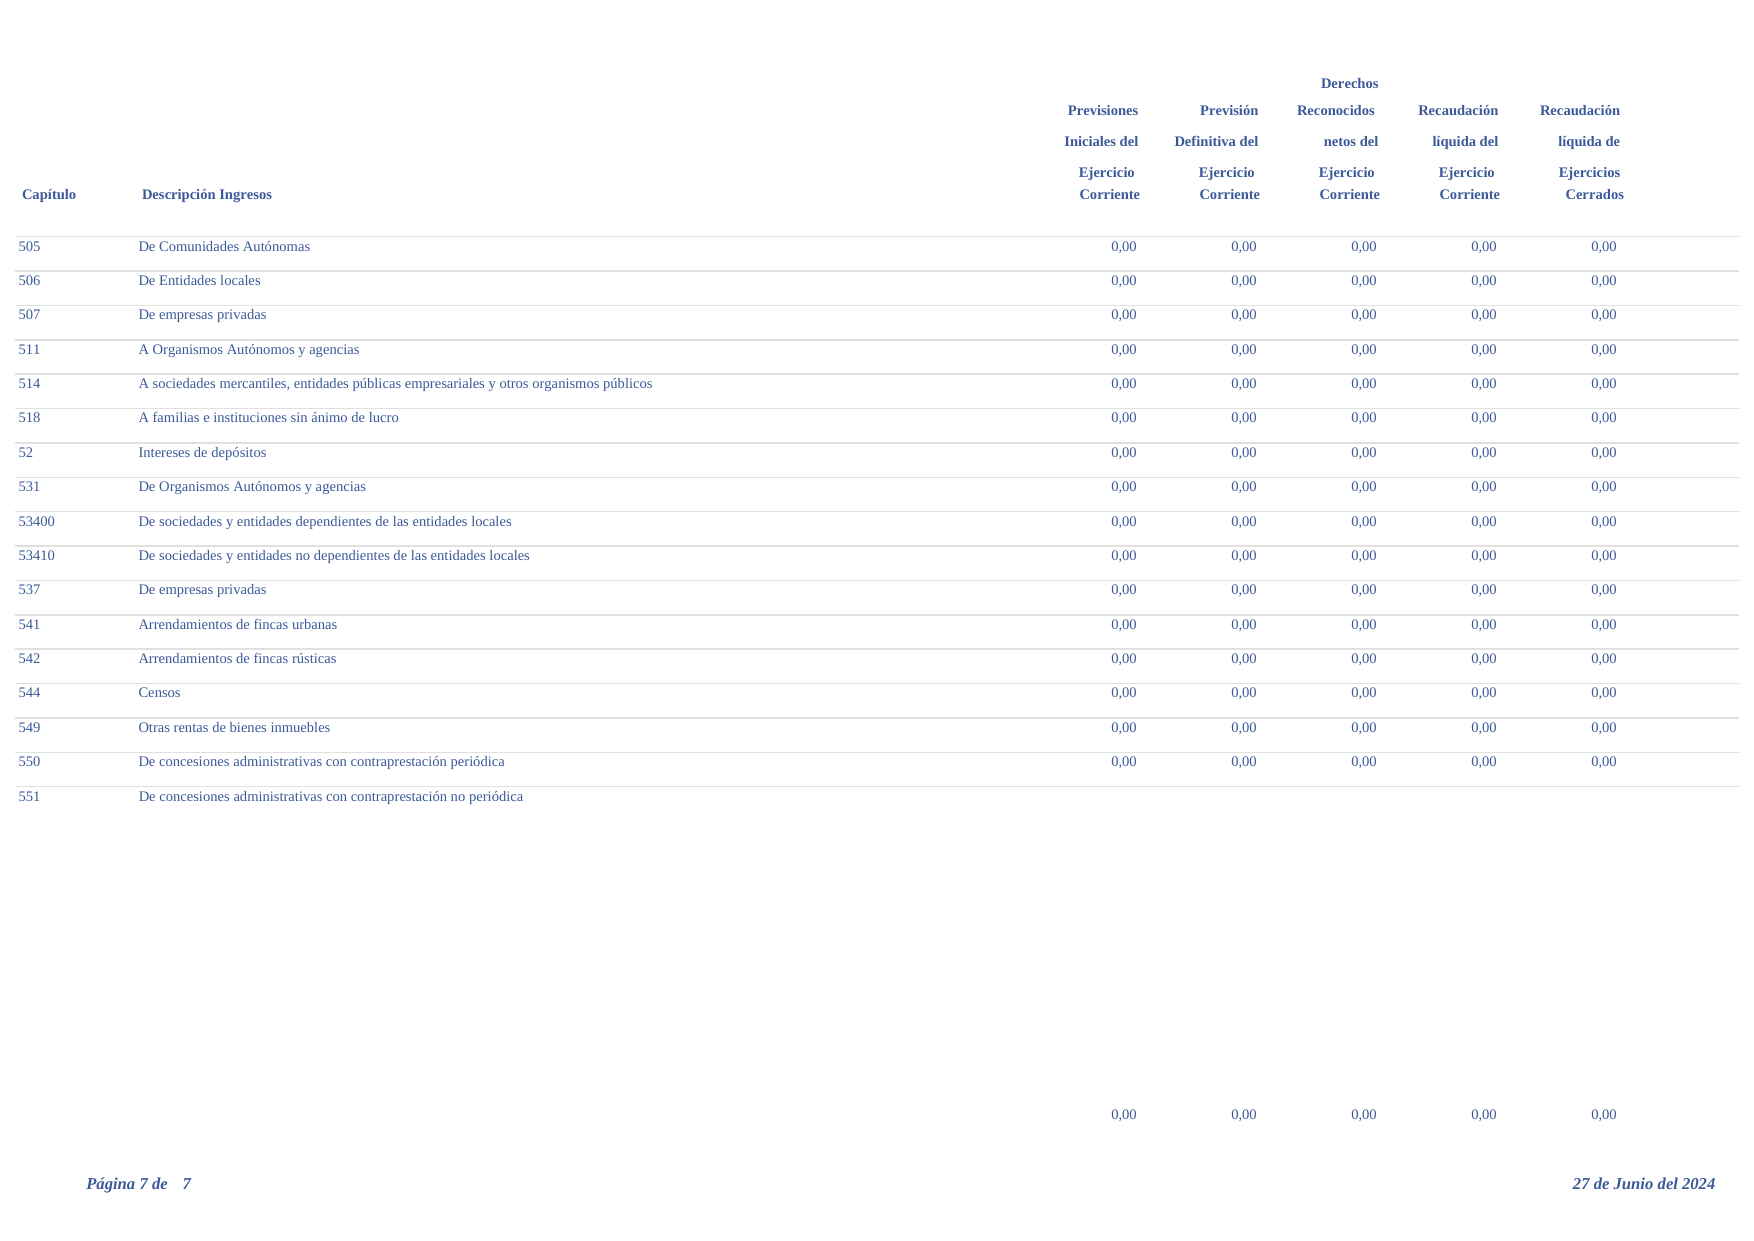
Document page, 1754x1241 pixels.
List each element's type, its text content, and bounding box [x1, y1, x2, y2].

table_cell De Entidades locales [138, 272, 1111, 304]
table_cell 0,00 [1351, 375, 1471, 408]
table_cell A Organismos Autónomos y agencias [138, 341, 1111, 373]
table_cell 0,00 [1231, 753, 1351, 786]
table_cell 0,00 [1351, 306, 1471, 339]
table_cell 0,00 [1351, 719, 1471, 751]
table_cell Arrendamientos de fincas rústicas [138, 650, 1111, 683]
table_cell 0,00 [1231, 478, 1351, 511]
table_cell 0,00 [1351, 547, 1471, 579]
text 551 De concesiones administrativas con contraprestación no periódica [18, 787, 1616, 804]
table_cell 544 [15, 684, 138, 717]
table_cell 0,00 [1591, 547, 1739, 579]
table_cell 0,00 [1351, 512, 1471, 545]
table_cell 0,00 [1231, 272, 1351, 304]
table_cell 0,00 [1471, 512, 1591, 545]
table_cell A sociedades mercantiles, entidades públicas empresariales y otros organismos públicos [138, 375, 1111, 408]
table_cell 514 [15, 375, 138, 408]
table_cell 0,00 [1591, 306, 1739, 339]
table_cell 537 [15, 581, 138, 614]
table_cell Censos [138, 684, 1111, 717]
table_cell 0,00 [1591, 650, 1739, 683]
table_cell 0,00 [1471, 409, 1591, 442]
table_cell 0,00 [1111, 237, 1231, 270]
table_cell 0,00 [1471, 650, 1591, 683]
table_cell 0,00 [1591, 616, 1739, 648]
table_cell 0,00 [1111, 272, 1231, 304]
table_cell 53400 [15, 512, 138, 545]
table_cell 0,00 [1111, 547, 1231, 579]
table_cell 0,00 [1351, 272, 1471, 304]
table_cell 0,00 [1471, 306, 1591, 339]
table_cell 0,00 [1231, 547, 1351, 579]
table_cell 531 [15, 478, 138, 511]
table_cell 0,00 [1351, 616, 1471, 648]
table_cell 0,00 [1591, 512, 1739, 545]
table_cell 0,00 [1471, 272, 1591, 304]
table_cell 0,00 [1231, 616, 1351, 648]
table_cell 0,00 [1591, 409, 1739, 442]
table_cell 0,00 [1471, 341, 1591, 373]
table_cell 0,00 [1111, 341, 1231, 373]
table_cell 0,00 [1591, 478, 1739, 511]
table_cell 0,00 [1471, 753, 1591, 786]
table_cell 0,00 [1111, 306, 1231, 339]
table_cell 0,00 [1231, 719, 1351, 751]
table_cell 518 [15, 409, 138, 442]
table_cell 507 [15, 306, 138, 339]
table_cell 0,00 [1231, 650, 1351, 683]
table_cell 0,00 [1231, 306, 1351, 339]
table_cell 0,00 [1111, 581, 1231, 614]
table_cell Arrendamientos de fincas urbanas [138, 616, 1111, 648]
table_cell De Comunidades Autónomas [138, 237, 1111, 270]
table_cell 0,00 [1591, 375, 1739, 408]
table_cell 549 [15, 719, 138, 751]
table_cell 0,00 [1591, 684, 1739, 717]
table_cell De sociedades y entidades no dependientes de las entidades locales [138, 547, 1111, 579]
table_cell 0,00 [1351, 684, 1471, 717]
table_cell 0,00 [1351, 650, 1471, 683]
table_cell 0,00 [1591, 753, 1739, 786]
table_cell 0,00 [1351, 237, 1471, 270]
table_cell 0,00 [1471, 684, 1591, 717]
table_cell 0,00 [1591, 341, 1739, 373]
table_cell 0,00 [1471, 444, 1591, 476]
table_cell 0,00 [1591, 581, 1739, 614]
table_cell 0,00 [1111, 444, 1231, 476]
table_cell 53410 [15, 547, 138, 579]
table_cell 0,00 [1111, 650, 1231, 683]
table_cell 0,00 [1471, 547, 1591, 579]
table_cell 0,00 [1231, 237, 1351, 270]
table_cell 0,00 [1351, 478, 1471, 511]
table_cell 0,00 [1111, 375, 1231, 408]
table_cell 542 [15, 650, 138, 683]
table_cell De Organismos Autónomos y agencias [138, 478, 1111, 511]
table_cell 0,00 [1231, 581, 1351, 614]
table_cell 0,00 [1591, 444, 1739, 476]
table_cell 0,00 [1231, 684, 1351, 717]
table_cell 0,00 [1351, 444, 1471, 476]
table_cell 0,00 [1471, 478, 1591, 511]
table_cell De empresas privadas [138, 581, 1111, 614]
table_cell 52 [15, 444, 138, 476]
table_cell 0,00 [1231, 512, 1351, 545]
table_cell De concesiones administrativas con contraprestación periódica [138, 753, 1111, 786]
table_cell Intereses de depósitos [138, 444, 1111, 476]
table_cell 0,00 [1111, 478, 1231, 511]
table_cell Otras rentas de bienes inmuebles [138, 719, 1111, 751]
table_cell 0,00 [1111, 512, 1231, 545]
table_cell 0,00 [1471, 237, 1591, 270]
table_cell 0,00 [1591, 237, 1739, 270]
table_cell 0,00 [1111, 684, 1231, 717]
table_cell 0,00 [1471, 581, 1591, 614]
table_cell 0,00 [1351, 409, 1471, 442]
table_cell 0,00 [1231, 409, 1351, 442]
table_cell De empresas privadas [138, 306, 1111, 339]
table_cell 0,00 [1111, 409, 1231, 442]
table_cell 541 [15, 616, 138, 648]
table_cell 505 [15, 237, 138, 270]
table_cell 0,00 [1231, 375, 1351, 408]
table_cell 0,00 [1111, 616, 1231, 648]
table_cell De sociedades y entidades dependientes de las entidades locales [138, 512, 1111, 545]
table_cell 506 [15, 272, 138, 304]
table_cell 0,00 [1471, 616, 1591, 648]
table_cell 0,00 [1591, 272, 1739, 304]
table_cell 0,00 [1231, 444, 1351, 476]
table_cell 0,00 [1591, 719, 1739, 751]
table_cell 0,00 [1111, 753, 1231, 786]
table_cell 0,00 [1231, 341, 1351, 373]
table_cell 0,00 [1471, 719, 1591, 751]
table_cell 511 [15, 341, 138, 373]
table_cell A familias e instituciones sin ánimo de lucro [138, 409, 1111, 442]
table_cell 0,00 [1351, 581, 1471, 614]
table_cell 0,00 [1111, 719, 1231, 751]
table_cell 0,00 [1351, 341, 1471, 373]
table_cell 0,00 [1471, 375, 1591, 408]
table_cell 550 [15, 753, 138, 786]
table_cell 0,00 [1351, 753, 1471, 786]
